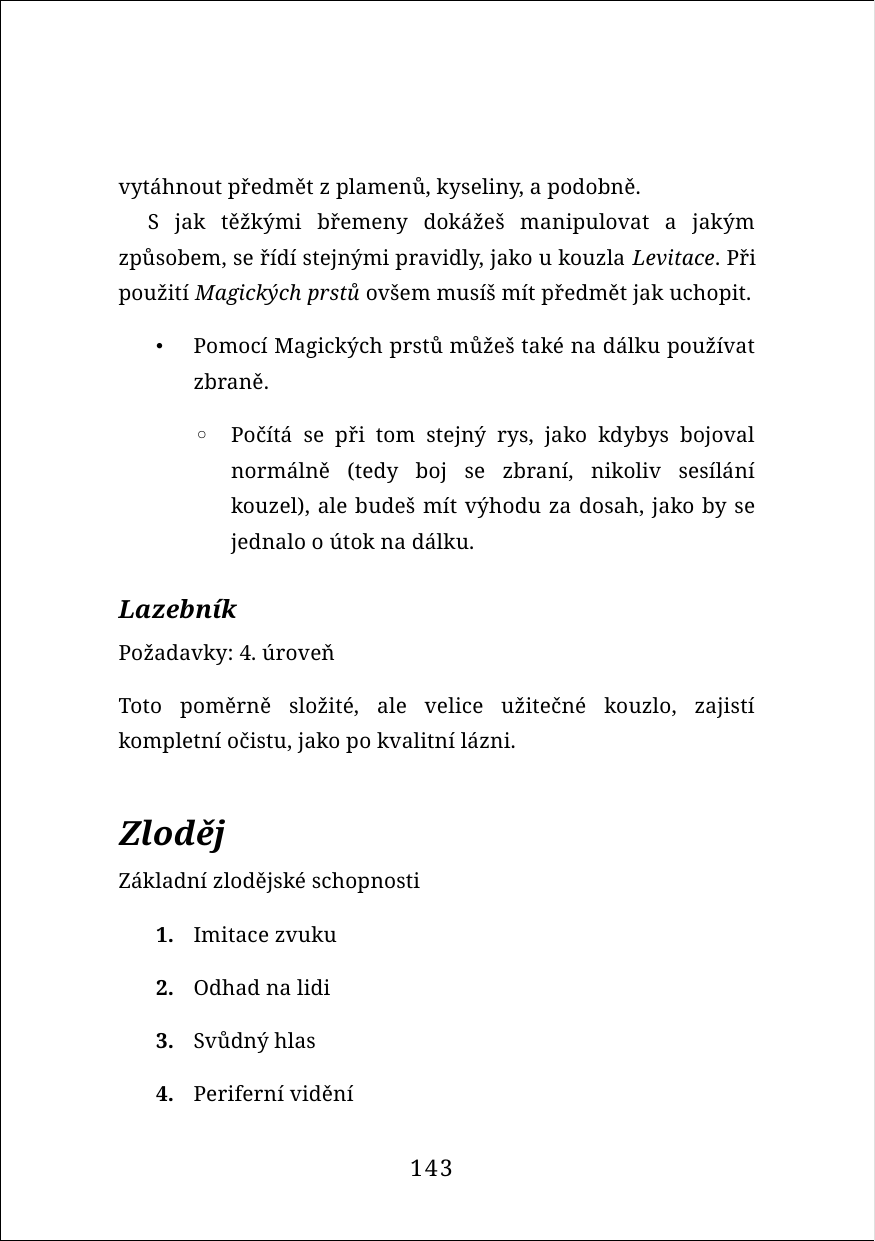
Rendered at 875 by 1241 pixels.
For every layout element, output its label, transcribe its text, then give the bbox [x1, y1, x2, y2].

list Imitace zvuku [156, 920, 756, 948]
list Odhad na lidi [156, 973, 756, 1001]
text Požadavky: 4. úroveň [118, 638, 756, 666]
list Pomocí Magických prstů můžeš také na dálku používat zbraně. [156, 332, 756, 396]
text Toto poměrně složité, ale velice užitečné kouzlo, zajistí kompletní očistu, jako po kvalitní lázni. [118, 691, 756, 755]
subtitle Lazebník [118, 592, 756, 626]
list Periferní vidění [156, 1079, 756, 1108]
subtitle Zloděj [118, 809, 756, 855]
text vytáhnout předmět z plamenů, kyseliny, a podobně. S jak těžkými břemeny dokážeš manipulovat a jakým způsobem, se řídí stejnými pravidly, jako u kouzla Levitace. Při použití Magických prstů ovšem musíš mít předmět jak uchopit. [118, 172, 756, 307]
text Základní zlodějské schopnosti [118, 866, 756, 895]
list Počítá se při tom stejný rys, jako kdybys bojoval normálně (tedy boj se zbraní, nikoliv sesílání kouzel), ale budeš mít výhodu za dosah, jako by se jednalo o útok na dálku. [193, 420, 756, 555]
list Svůdný hlas [156, 1026, 756, 1054]
